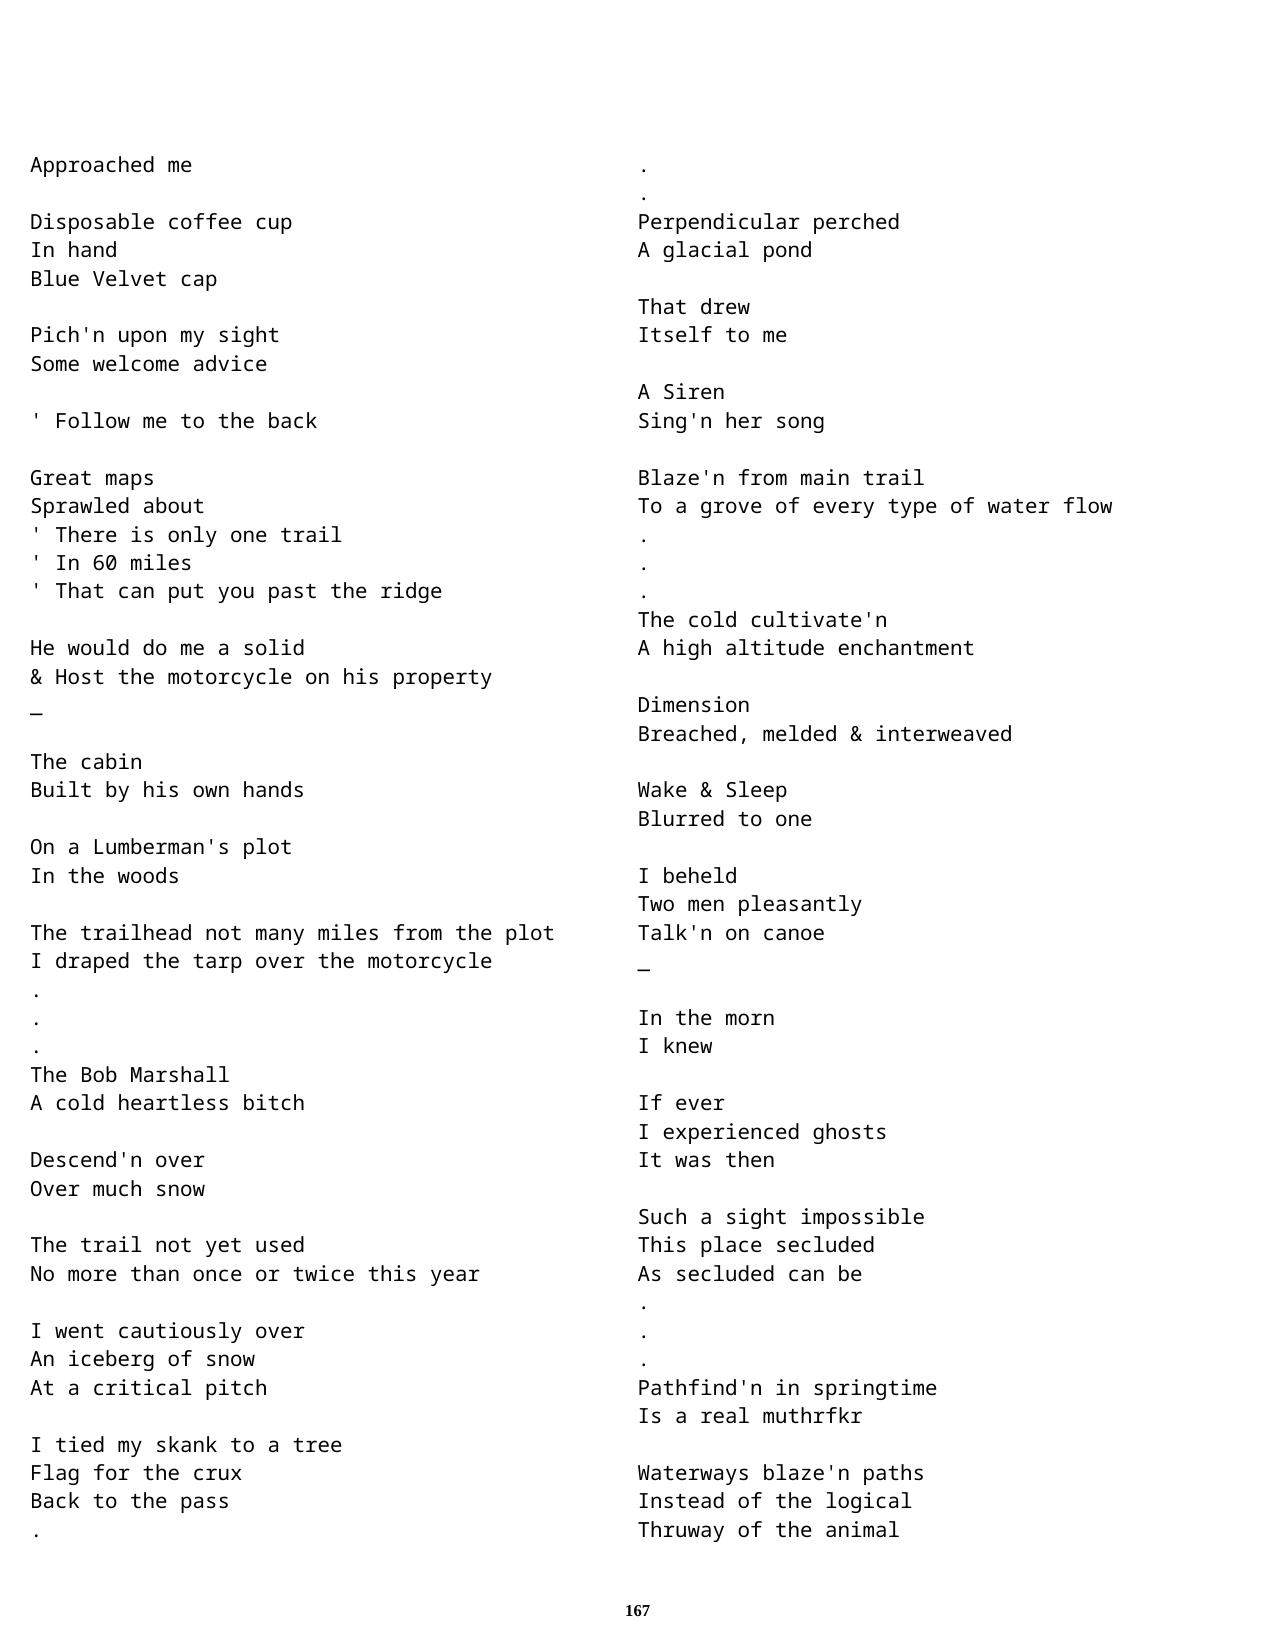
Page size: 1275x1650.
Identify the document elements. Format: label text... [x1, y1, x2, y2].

text I beheld [637, 861, 1245, 889]
text Dimension [637, 690, 1245, 719]
text ' That can put you past the ridge [30, 577, 637, 605]
text As secluded can be [637, 1259, 1245, 1287]
text The trailhead not many miles from the plot [30, 918, 637, 946]
text In the morn [637, 1003, 1245, 1032]
text Two men pleasantly [637, 889, 1245, 918]
text I draped the tarp over the motorcycle [30, 946, 637, 975]
text Such a sight impossible [637, 1202, 1245, 1231]
text Great maps [30, 463, 637, 491]
text Blue Velvet cap [30, 264, 637, 292]
text A high altitude enchantment [637, 633, 1245, 662]
text This place secluded [637, 1231, 1245, 1259]
text Some welcome advice [30, 349, 637, 377]
text Sing'n her song [637, 406, 1245, 434]
text Built by his own hands [30, 776, 637, 804]
text . [30, 1515, 637, 1543]
text Descend'n over [30, 1145, 637, 1174]
text Perpendicular perched [637, 207, 1245, 235]
text I tied my skank to a tree [30, 1430, 637, 1458]
text Approached me [30, 150, 637, 178]
text Sprawled about [30, 491, 637, 520]
text In hand [30, 235, 637, 264]
text . [637, 150, 1245, 178]
text I experienced ghosts [637, 1117, 1245, 1145]
text A Siren [637, 377, 1245, 406]
text . [637, 520, 1245, 548]
text & Host the motorcycle on his property [30, 662, 637, 690]
text . [30, 1003, 637, 1032]
text He would do me a solid [30, 633, 637, 662]
text Breached, melded & interweaved [637, 719, 1245, 747]
text An iceberg of snow [30, 1344, 637, 1373]
text To a grove of every type of water flow [637, 491, 1245, 520]
text At a critical pitch [30, 1373, 637, 1401]
text Pathfind'n in springtime [637, 1373, 1245, 1401]
text Blurred to one [637, 804, 1245, 832]
text Disposable coffee cup [30, 207, 637, 235]
text _ [637, 946, 1245, 975]
text In the woods [30, 861, 637, 889]
text No more than once or twice this year [30, 1259, 637, 1287]
text ' Follow me to the back [30, 406, 637, 434]
text . [30, 975, 637, 1003]
text Flag for the crux [30, 1458, 637, 1487]
text A cold heartless bitch [30, 1088, 637, 1117]
text Pich'n upon my sight [30, 321, 637, 349]
text The Bob Marshall [30, 1060, 637, 1088]
text Waterways blaze'n paths [637, 1458, 1245, 1487]
text ' In 60 miles [30, 548, 637, 577]
text Back to the pass [30, 1487, 637, 1515]
text The cabin [30, 747, 637, 776]
text If ever [637, 1088, 1245, 1117]
text Instead of the logical [637, 1487, 1245, 1515]
text . [637, 1287, 1245, 1316]
text Wake & Sleep [637, 776, 1245, 804]
text I knew [637, 1032, 1245, 1060]
text It was then [637, 1145, 1245, 1174]
text Over much snow [30, 1174, 637, 1202]
text Itself to me [637, 321, 1245, 349]
text . [637, 1344, 1245, 1373]
text . [637, 178, 1245, 207]
text I went cautiously over [30, 1316, 637, 1344]
text The trail not yet used [30, 1231, 637, 1259]
text _ [30, 690, 637, 719]
text Is a real muthrfkr [637, 1401, 1245, 1430]
text Talk'n on canoe [637, 918, 1245, 946]
text . [637, 577, 1245, 605]
text Thruway of the animal [637, 1515, 1245, 1543]
text On a Lumberman's plot [30, 832, 637, 861]
text ' There is only one trail [30, 520, 637, 548]
text . [637, 1316, 1245, 1344]
text That drew [637, 292, 1245, 321]
text Blaze'n from main trail [637, 463, 1245, 491]
text A glacial pond [637, 235, 1245, 264]
text . [637, 548, 1245, 577]
text . [30, 1032, 637, 1060]
text The cold cultivate'n [637, 605, 1245, 633]
